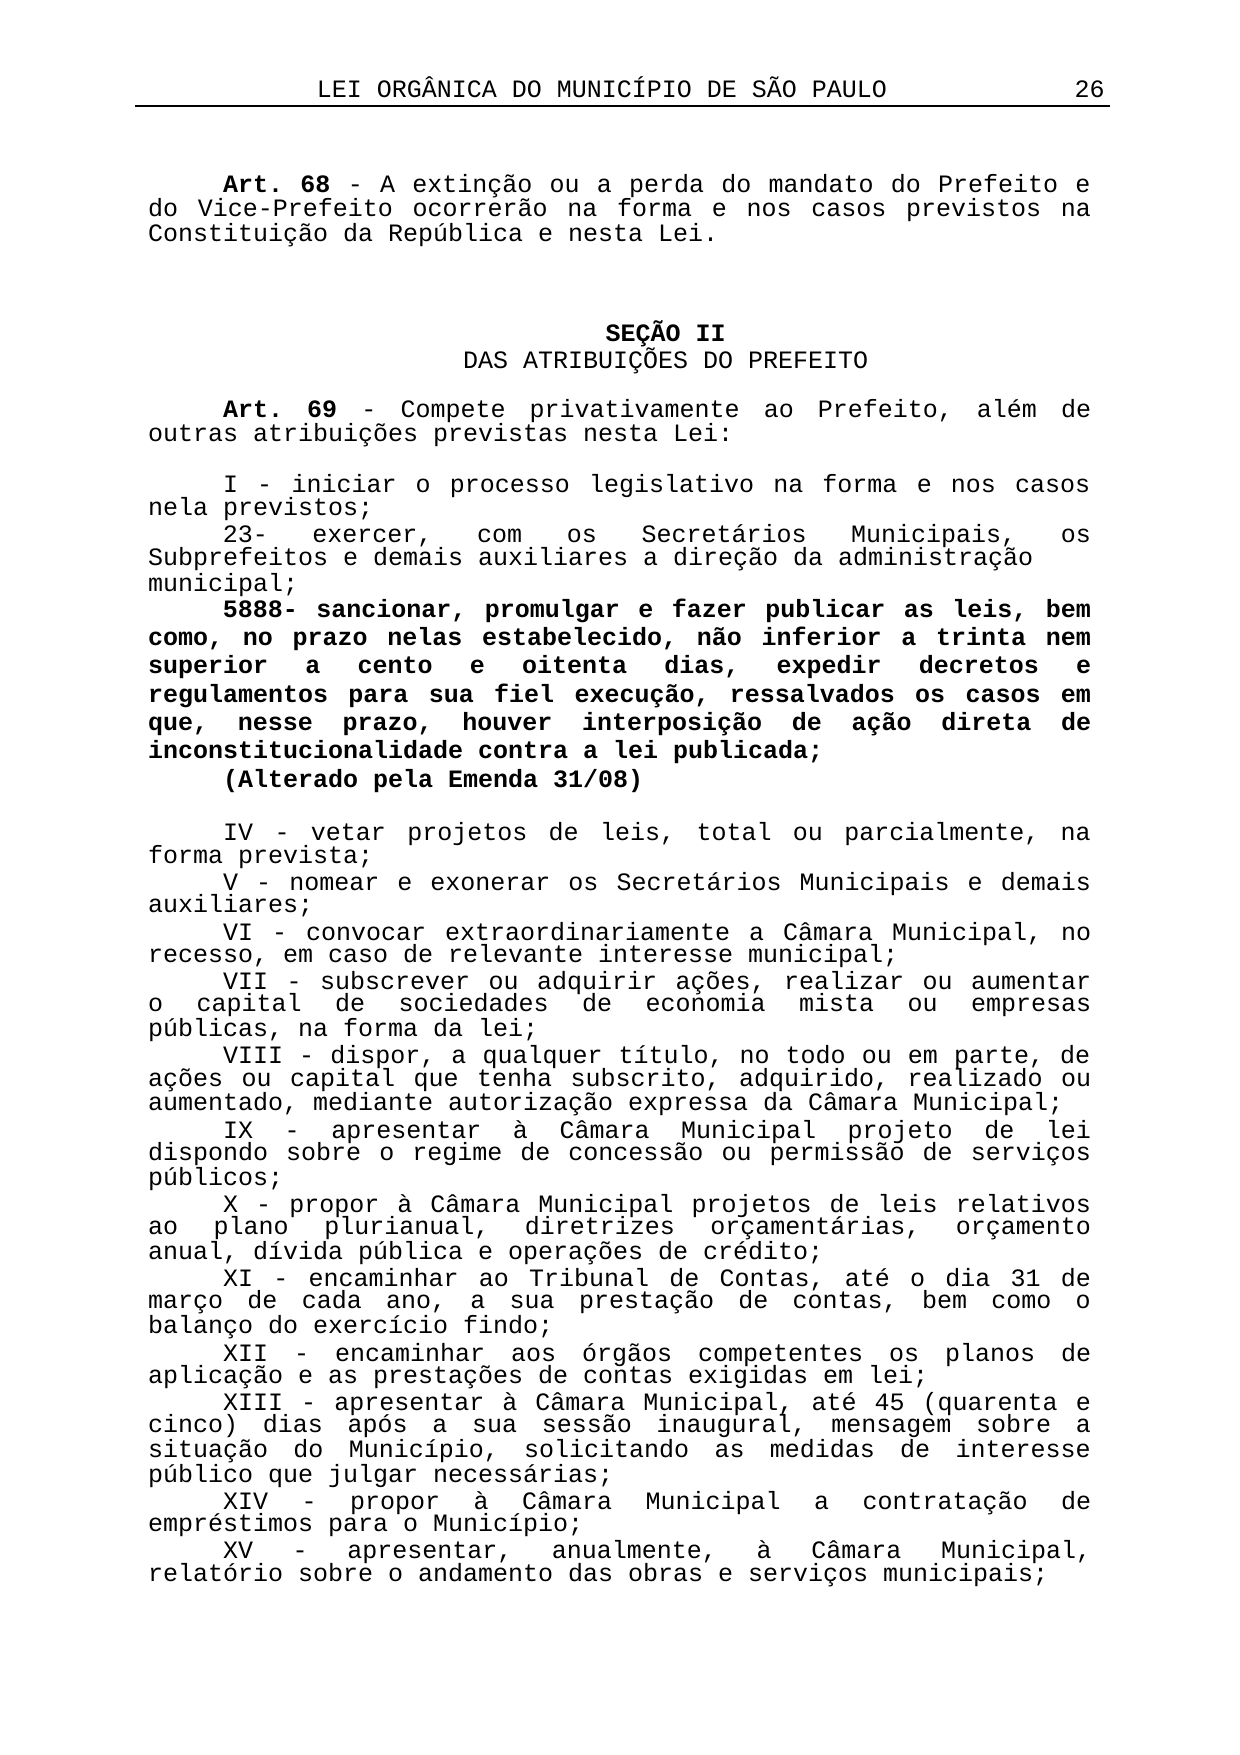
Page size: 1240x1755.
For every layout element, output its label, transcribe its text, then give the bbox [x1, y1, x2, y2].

text VIII - dispor, a qualquer título, no todo ou em parte, de ações ou capital que tenha subscrito, adquirido, realizado ou aumentado, mediante autorização expressa da Câmara Municipal; [148, 1044, 1091, 1118]
text DAS ATRIBUIÇÕES DO PREFEITO [135, 349, 1195, 374]
text XV - apresentar, anualmente, à Câmara Municipal, relatório sobre o andamento das obras e serviços municipais; [148, 1539, 1091, 1589]
text V - nomear e exonerar os Secretários Municipais e demais auxiliares; [148, 871, 1091, 920]
table_header LEI ORGÂNICA DO MUNICÍPIO DE SÃO PAULO [135, 65, 975, 104]
text Art. 68 - A extinção ou a perda do mandato do Prefeito e do Vice-Prefeito ocorrerão na forma e nos casos previstos na Constituição da República e nesta Lei. [148, 173, 1091, 249]
text XI - encaminhar ao Tribunal de Contas, até o dia 31 de março de cada ano, a sua prestação de contas, bem como o balanço do exercício findo; [148, 1267, 1091, 1341]
text IV - vetar projetos de leis, total ou parcialmente, na forma prevista; [148, 820, 1091, 871]
text X - propor à Câmara Municipal projetos de leis relativos ao plano plurianual, diretrizes orçamentárias, orçamento anual, dívida pública e operações de crédito; [148, 1193, 1091, 1267]
text municipal; [148, 572, 1110, 596]
text XIII - apresentar à Câmara Municipal, até 45 (quarenta e cinco) dias após a sua sessão inaugural, mensagem sobre a situação do Município, solicitando as medidas de interesse público que julgar necessárias; [148, 1391, 1091, 1489]
text SEÇÃO II [135, 321, 1195, 349]
text Art. 69 - Compete privativamente ao Prefeito, além de outras atribuições previstas nesta Lei: [148, 398, 1091, 448]
text XII - encaminhar aos órgãos competentes os planos de aplicação e as prestações de contas exigidas em lei; [148, 1341, 1091, 1391]
table_header 26 [975, 65, 1110, 104]
text VII - subscrever ou adquirir ações, realizar ou aumentar o capital de sociedades de economia mista ou empresas públicas, na forma da lei; [148, 970, 1091, 1044]
text IX - apresentar à Câmara Municipal projeto de lei dispondo sobre o regime de concessão ou permissão de serviços públicos; [148, 1118, 1091, 1192]
text I - iniciar o processo legislativo na forma e nos casos nela previstos; [148, 472, 1091, 523]
list - exercer, com os Secretários Municipais, os Subprefeitos e demais auxiliares a direção da administração [148, 523, 1091, 572]
list - sancionar, promulgar e fazer publicar as leis, bem como, no prazo nelas estabelecido, não inferior a trinta nem superior a cento e oitenta dias, expedir decretos e regulamentos para sua fiel execução, ressalvados os casos em que, nesse prazo, houver interposição de ação direta de inconstitucionalidade contra a lei publicada; [148, 596, 1091, 766]
text (Alterado pela Emenda 31/08) [223, 767, 1110, 795]
text XIV - propor à Câmara Municipal a contratação de empréstimos para o Município; [148, 1490, 1091, 1539]
text VI - convocar extraordinariamente a Câmara Municipal, no recesso, em caso de relevante interesse municipal; [148, 921, 1091, 970]
